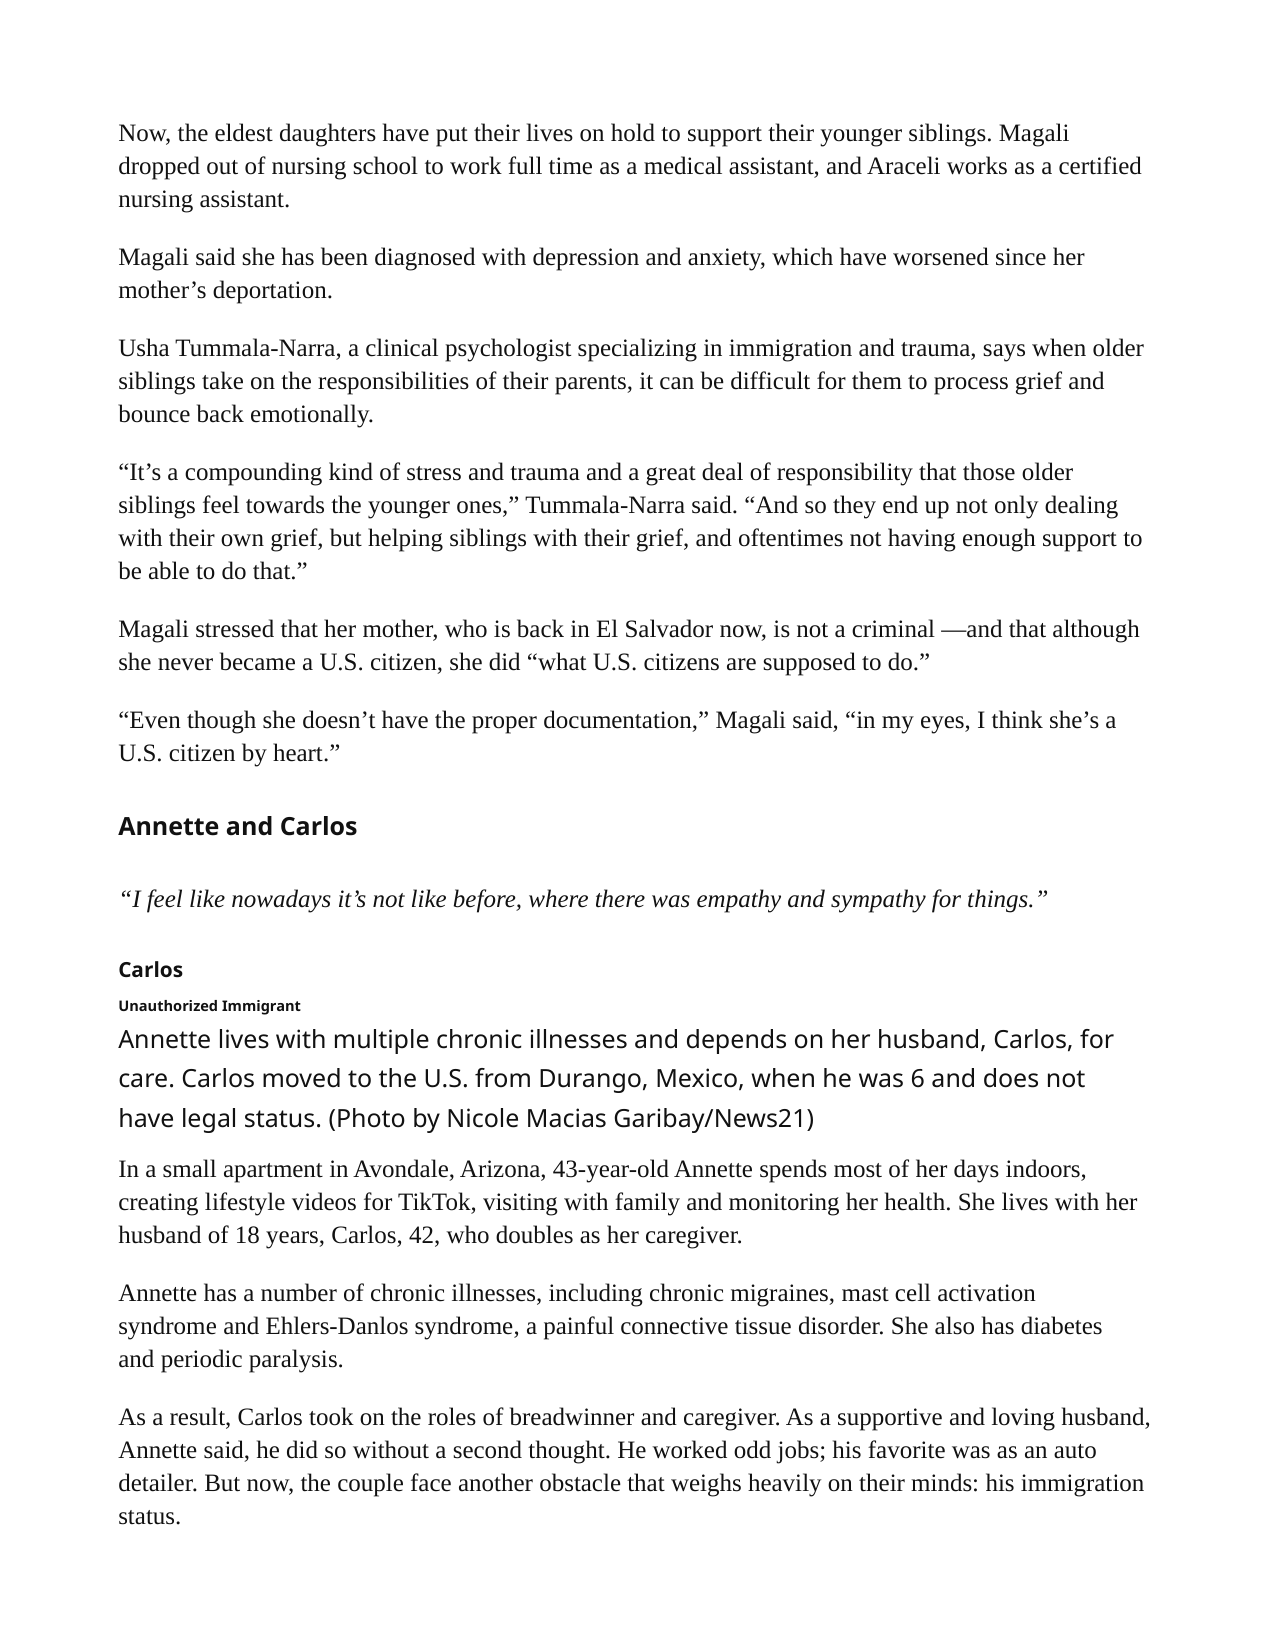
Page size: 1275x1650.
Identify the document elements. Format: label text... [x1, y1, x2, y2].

subtitle Carlos [118, 955, 1157, 983]
subtitle Annette and Carlos [118, 809, 1157, 843]
text In a small apartment in Avondale, Arizona, 43-year-old Annette spends most of her days indoors, creating lifestyle videos for TikTok, visiting with family and monitoring her health. She lives with her husband of 18 years, Carlos, 42, who doubles as her caregiver. [118, 1154, 1157, 1249]
text Now, the eldest daughters have put their lives on hold to support their younger siblings. Magali dropped out of nursing school to work full time as a medical assistant, and Araceli works as a certified nursing assistant. [118, 118, 1157, 213]
text Usha Tummala-Narra, a clinical psychologist specializing in immigration and trauma, says when older siblings take on the responsibilities of their parents, it can be difficult for them to process grief and bounce back emotionally. [118, 333, 1157, 428]
text “I feel like nowadays it’s not like before, where there was empathy and sympathy for things.” [118, 884, 1157, 913]
text Magali said she has been diagnosed with depression and anxiety, which have worsened since her mother’s deportation. [118, 242, 1157, 304]
text “It’s a compounding kind of stress and trauma and a great deal of responsibility that those older siblings feel towards the younger ones,” Tummala-Narra said. “And so they end up not only dealing with their own grief, but helping siblings with their grief, and oftentimes not having enough support to be able to do that.” [118, 457, 1157, 585]
text Annette has a number of chronic illnesses, including chronic migraines, mast cell activation syndrome and Ehlers-Danlos syndrome, a painful connective tissue disorder. She also has diabetes and periodic paralysis. [118, 1278, 1157, 1373]
text Magali stressed that her mother, who is back in El Salvador now, is not a criminal —and that although she never became a U.S. citizen, she did “what U.S. citizens are supposed to do.” [118, 614, 1157, 676]
text Annette lives with multiple chronic illnesses and depends on her husband, Carlos, for care. Carlos moved to the U.S. from Durango, Mexico, when he was 6 and does not have legal status. (Photo by Nicole Macias Garibay/News21) [118, 1022, 1117, 1134]
text “Even though she doesn’t have the proper documentation,” Magali said, “in my eyes, I think she’s a U.S. citizen by heart.” [118, 705, 1157, 767]
text As a result, Carlos took on the roles of breadwinner and caregiver. As a supportive and loving husband, Annette said, he did so without a second thought. He worked odd jobs; his favorite was as an auto detailer. But now, the couple face another obstacle that weighs heavily on their minds: his immigration status. [118, 1402, 1157, 1530]
subtitle Unauthorized Immigrant [118, 996, 1157, 1016]
